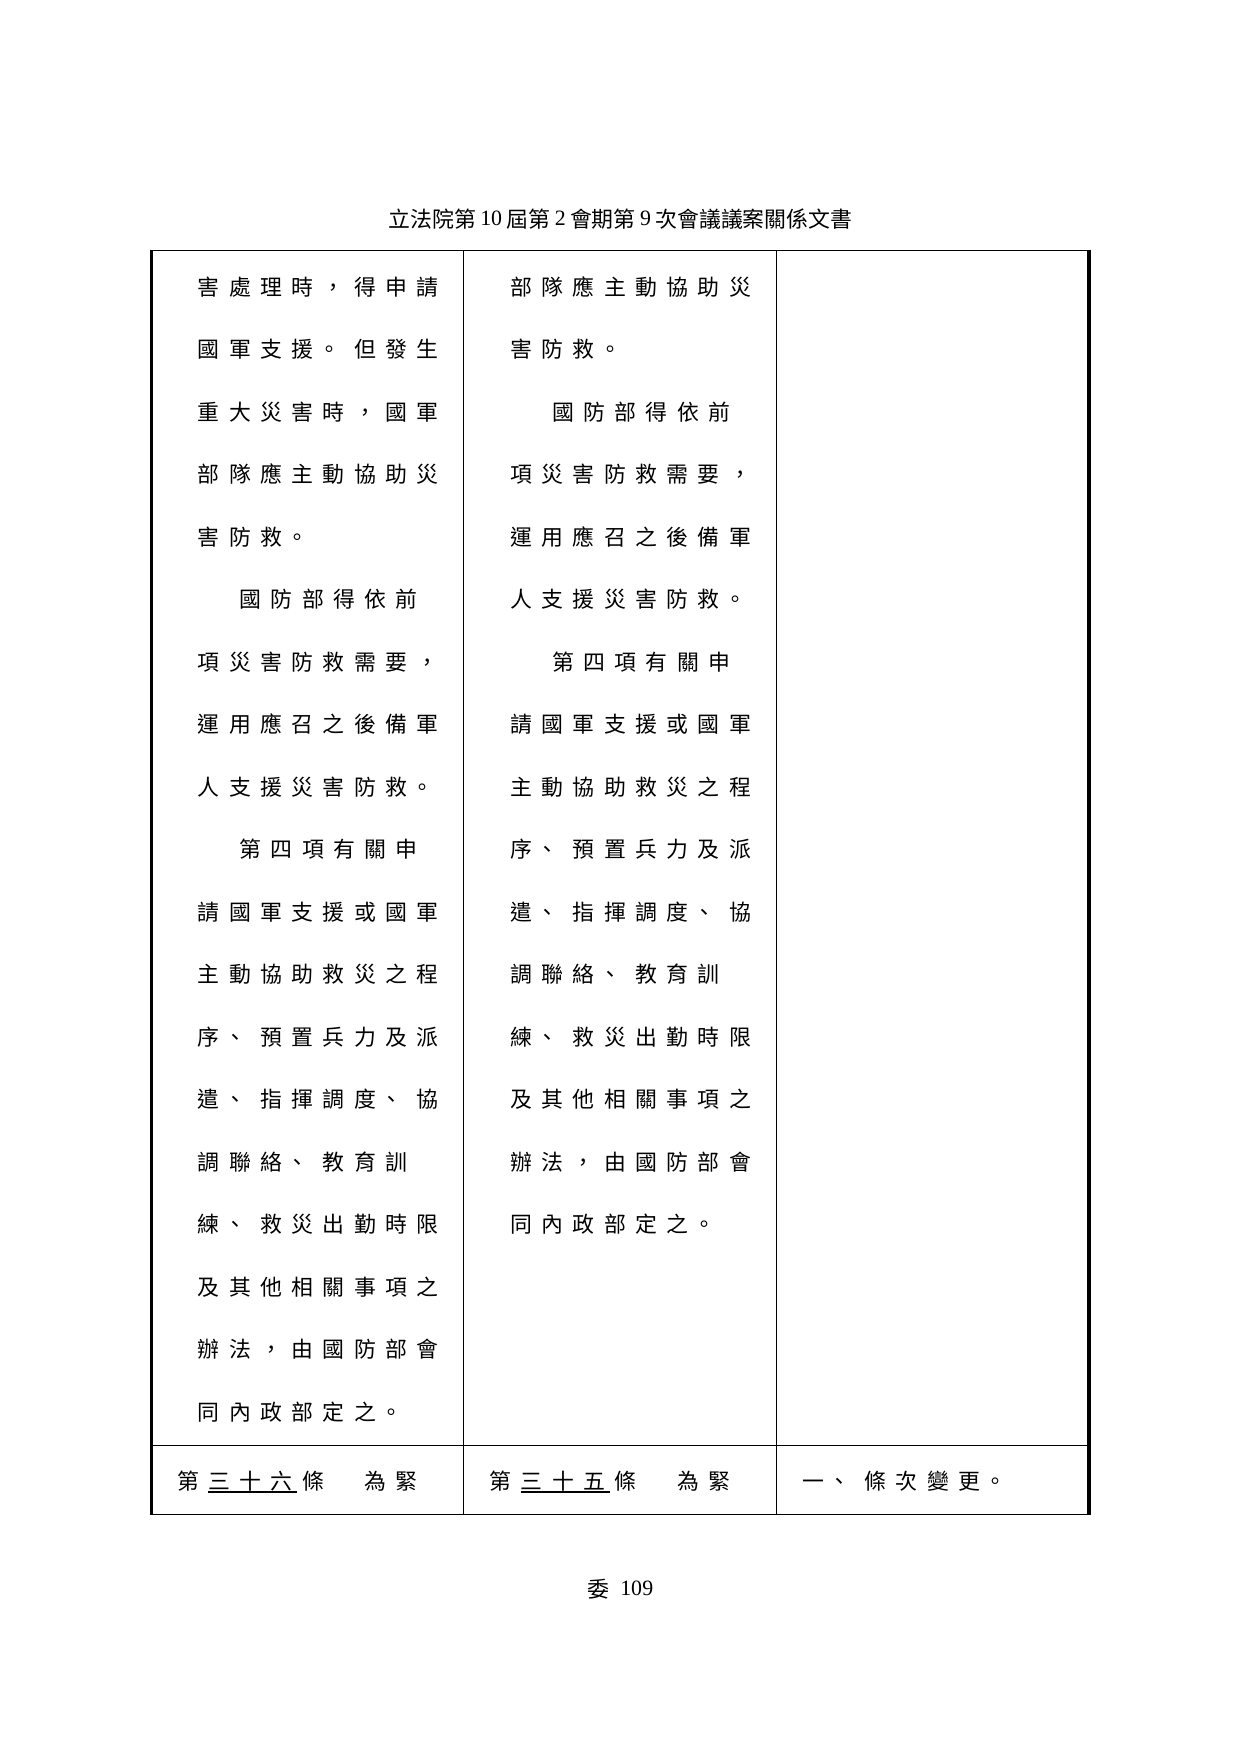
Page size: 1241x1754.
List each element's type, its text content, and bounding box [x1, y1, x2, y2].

table_cell 第三十五條 為緊 [464, 1446, 776, 1514]
table_cell 一、條次變更。 [777, 1446, 1087, 1514]
table_cell 部隊應主動協助災害防救。 國防部得依前項災害防救需要，運用應召之後備軍人支援災害防救。 第四項有關申請國軍支援或國軍主動協助救災之程序、預置兵力及派遣、指揮調度、協調聯絡、教育訓練、救災出勤時限及其他相關事項之辦法，由國防部會同內政部定之。 [464, 251, 776, 1444]
table_cell 第三十六條 為緊 [153, 1446, 463, 1514]
table_cell [777, 251, 1087, 1444]
table_cell 害處理時，得申請國軍支援。但發生重大災害時，國軍部隊應主動協助災害防救。 國防部得依前項災害防救需要，運用應召之後備軍人支援災害防救。 第四項有關申請國軍支援或國軍主動協助救災之程序、預置兵力及派遣、指揮調度、協調聯絡、教育訓練、救災出勤時限及其他相關事項之辦法，由國防部會同內政部定之。 [153, 251, 463, 1444]
